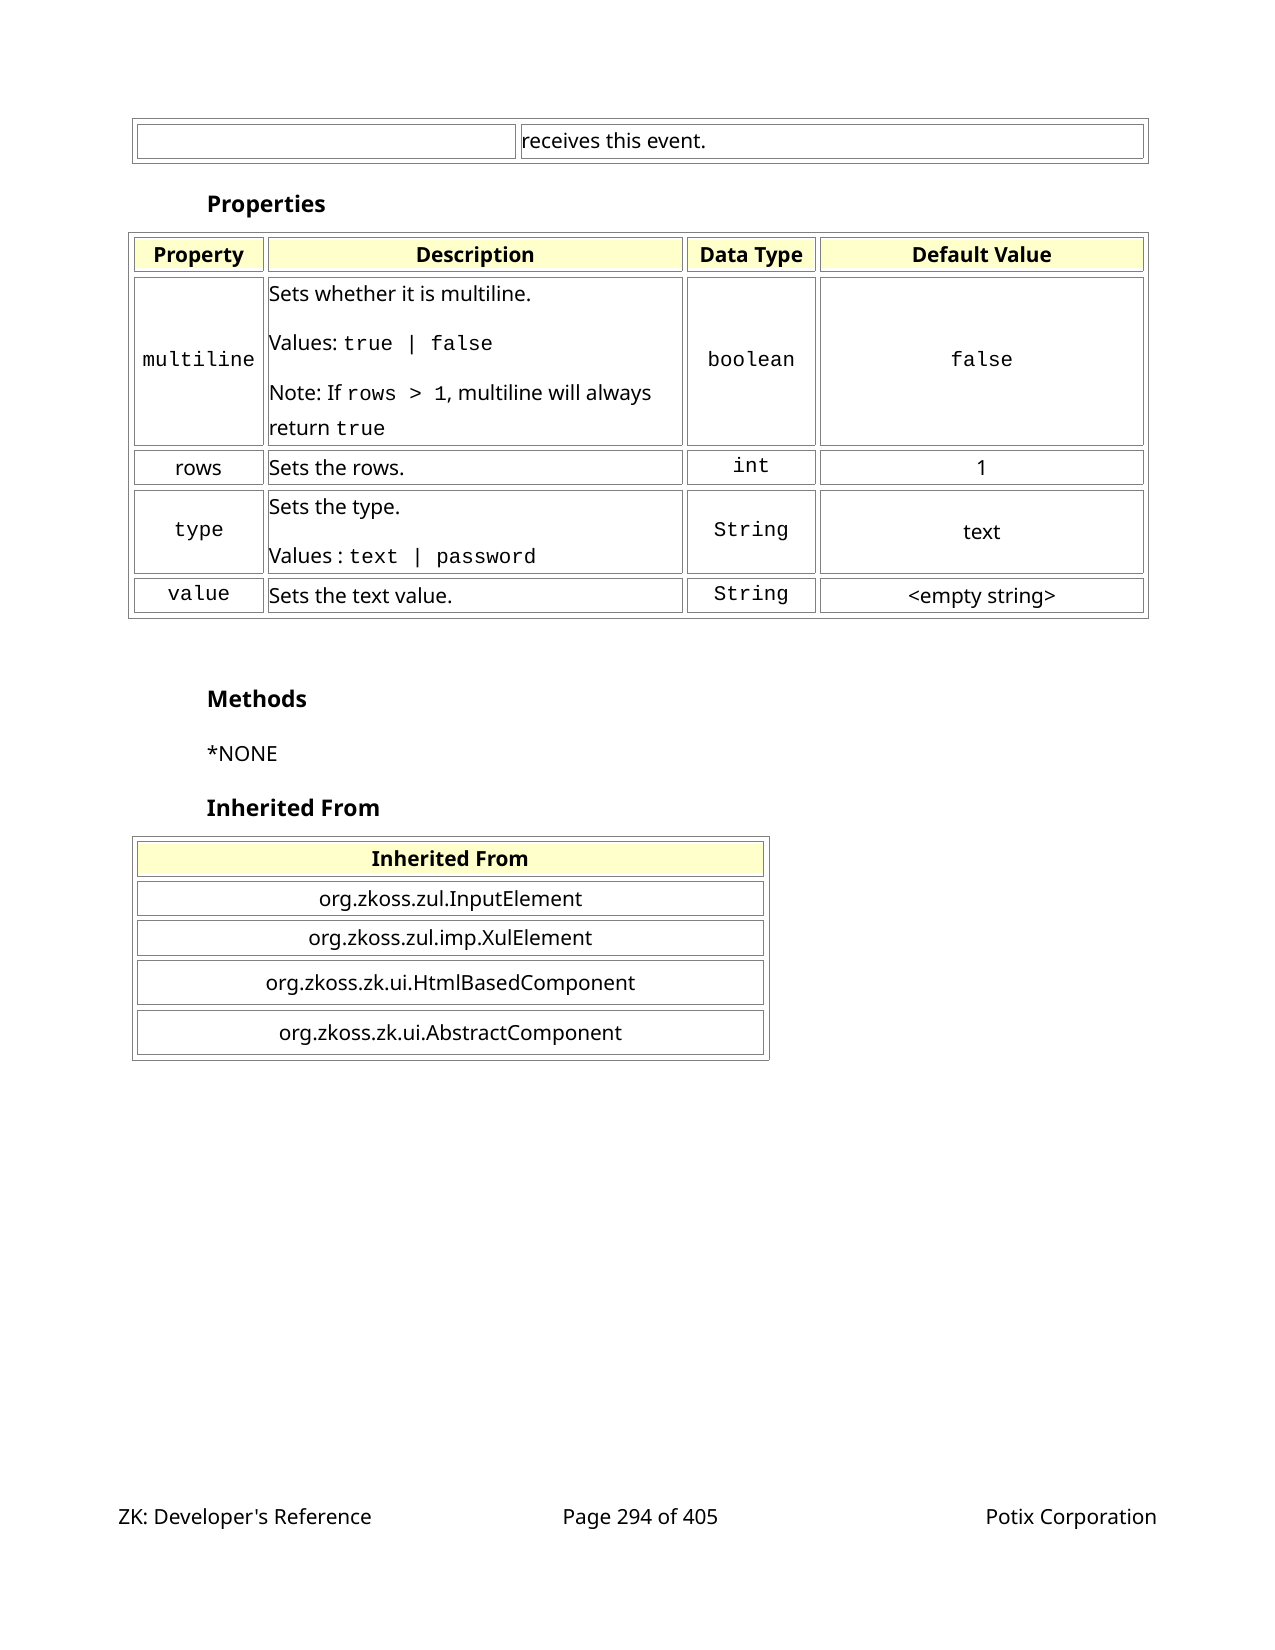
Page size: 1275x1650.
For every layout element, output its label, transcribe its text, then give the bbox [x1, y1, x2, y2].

table_cell String [685, 573, 817, 612]
table_cell String [685, 484, 817, 573]
table_cell false [818, 271, 1146, 444]
table_cell boolean [685, 271, 817, 444]
table_header Description [266, 233, 685, 271]
table_cell org.zkoss.zul.InputElement [134, 876, 766, 915]
table_cell receives this event. [518, 119, 1146, 158]
table_cell org.zkoss.zk.ui.AbstractComponent [134, 1004, 766, 1054]
table_cell multiline [131, 271, 266, 444]
table_header Property [131, 233, 266, 271]
subtitle Methods [207, 683, 1157, 714]
table_header Data Type [685, 233, 817, 271]
table_cell Sets the text value. [266, 573, 685, 612]
table_cell value [131, 573, 266, 612]
subtitle Inherited From [207, 792, 1157, 823]
table_cell Sets the type. Values : text | password [266, 484, 685, 573]
table_header Inherited From [134, 837, 766, 876]
table_cell <empty string> [818, 573, 1146, 612]
table_cell text [818, 484, 1146, 573]
text *NONE [207, 739, 1157, 767]
table_cell 1 [818, 445, 1146, 484]
table_cell Sets the rows. [266, 445, 685, 484]
table_cell Sets whether it is multiline. Values: true | false Note: If rows > 1, multiline will always return true [266, 271, 685, 444]
table_cell org.zkoss.zul.imp.XulElement [134, 915, 766, 954]
table_header Default Value [818, 233, 1146, 271]
table_cell int [685, 445, 817, 484]
subtitle Properties [207, 188, 1157, 219]
table_cell org.zkoss.zk.ui.HtmlBasedComponent [134, 955, 766, 1004]
table_cell type [131, 484, 266, 573]
table_cell [134, 119, 518, 158]
table_cell rows [131, 445, 266, 484]
